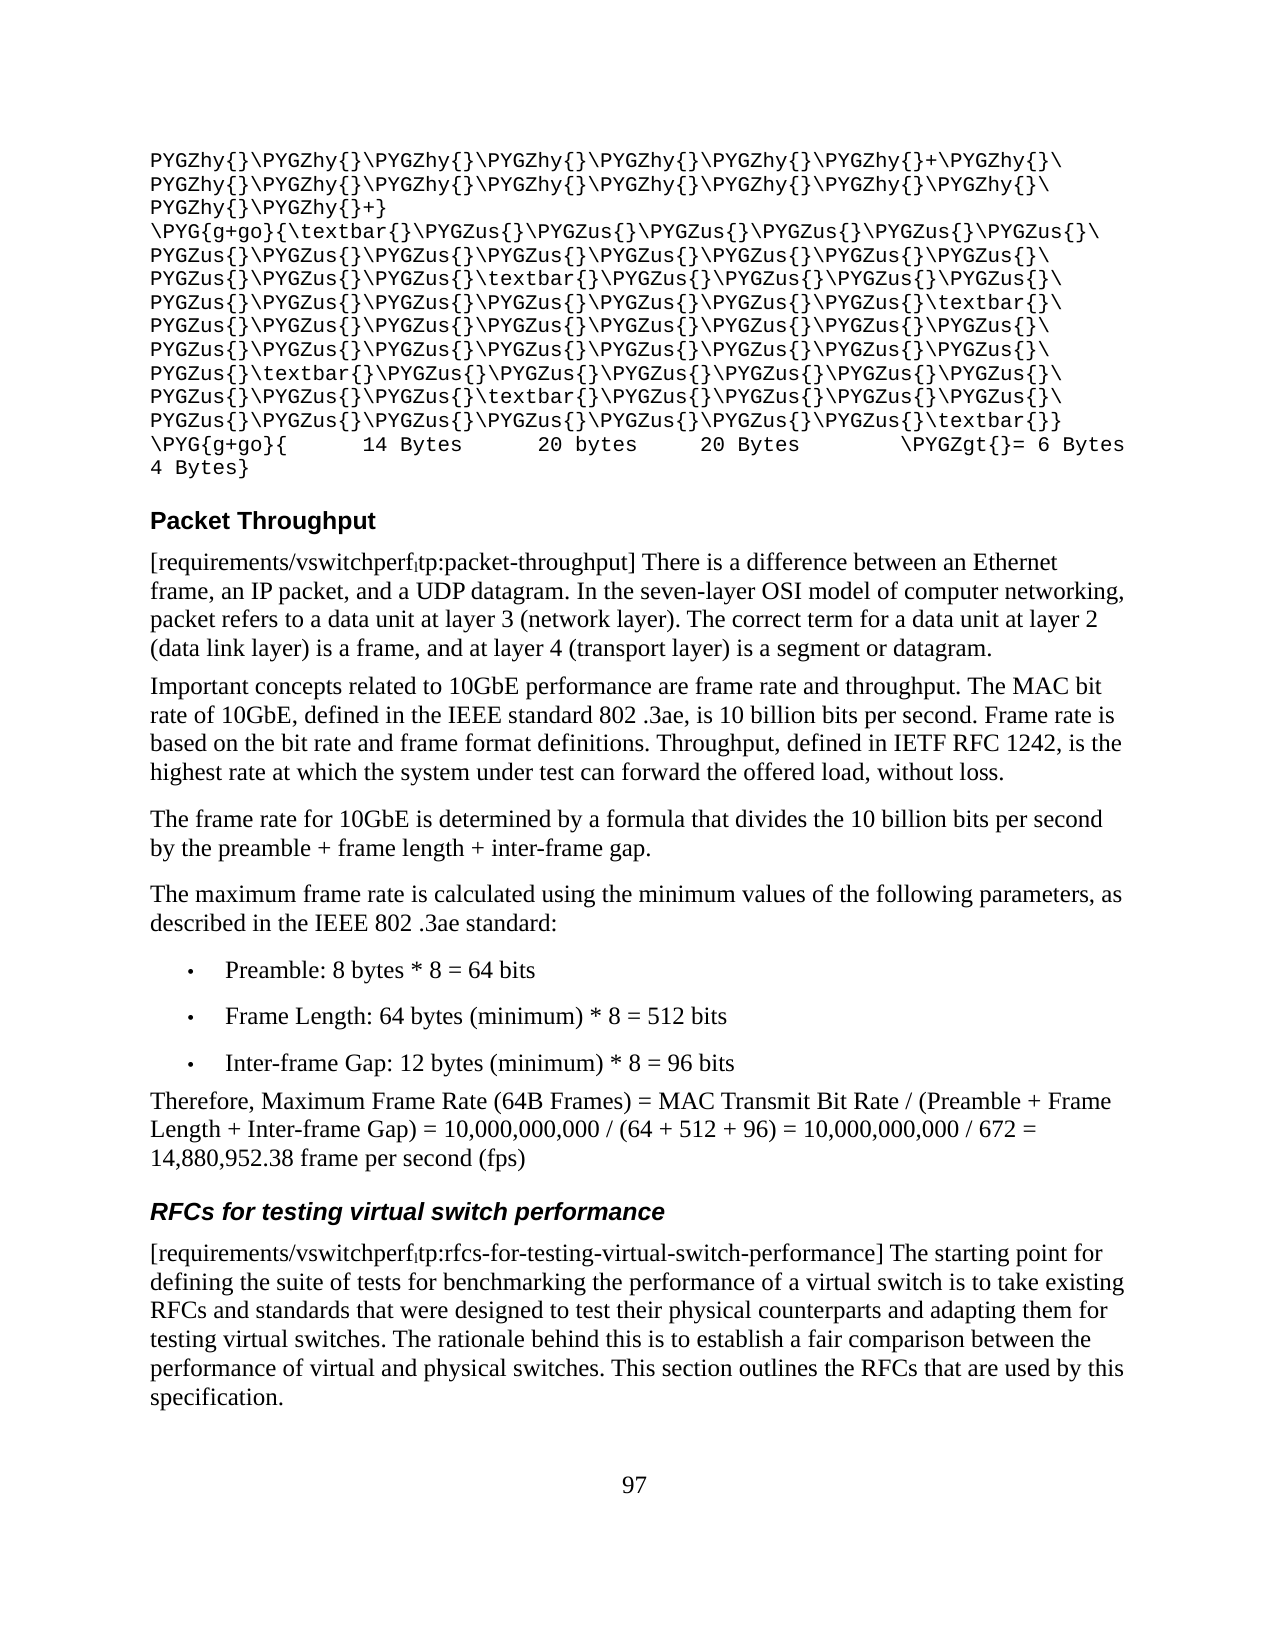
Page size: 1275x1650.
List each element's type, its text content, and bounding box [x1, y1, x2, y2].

text Important concepts related to 10GbE performance are frame rate and throughput. The MAC bit rate of 10GbE, defined in the IEEE standard 802 .3ae, is 10 billion bits per second. Frame rate is based on the bit rate and frame format definitions. Throughput, defined in IETF RFC 1242, is the highest rate at which the system under test can forward the offered load, without loss. [150, 671, 1125, 786]
text PYGZhy{}\PYGZhy{}\PYGZhy{}\PYGZhy{}\PYGZhy{}\PYGZhy{}\PYGZhy{}+\PYGZhy{}\PYGZhy{}\PYGZhy{}\PYGZhy{}\PYGZhy{}\PYGZhy{}\PYGZhy{}\PYGZhy{}\PYGZhy{}\PYGZhy{}\PYGZhy{}+} [150, 150, 1125, 221]
text The frame rate for 10GbE is determined by a formula that divides the 10 billion bits per second by the preamble + frame length + inter-frame gap. [150, 804, 1125, 861]
subtitle RFCs for testing virtual switch performance [150, 1197, 1125, 1226]
subtitle Packet Throughput [150, 506, 1125, 534]
text \PYG{g+go}{ 14 Bytes 20 bytes 20 Bytes \PYGZgt{}= 6 Bytes 4 Bytes} [150, 434, 1125, 481]
list Inter-frame Gap: 12 bytes (minimum) * 8 = 96 bits [187, 1048, 1125, 1077]
list Preamble: 8 bytes * 8 = 64 bits [187, 955, 1125, 983]
text [requirements/vswitchperfltp:packet-throughput] There is a difference between an Ethernet frame, an IP packet, and a UDP datagram. In the seven-layer OSI model of computer networking, packet refers to a data unit at layer 3 (network layer). The correct term for a data unit at layer 2 (data link layer) is a frame, and at layer 4 (transport layer) is a segment or datagram. [150, 547, 1125, 662]
list Frame Length: 64 bytes (minimum) * 8 = 512 bits [187, 1001, 1125, 1030]
text \PYG{g+go}{\textbar{}\PYGZus{}\PYGZus{}\PYGZus{}\PYGZus{}\PYGZus{}\PYGZus{}\PYGZus{}\PYGZus{}\PYGZus{}\PYGZus{}\PYGZus{}\PYGZus{}\PYGZus{}\PYGZus{}\PYGZus{}\PYGZus{}\PYGZus{}\textbar{}\PYGZus{}\PYGZus{}\PYGZus{}\PYGZus{}\PYGZus{}\PYGZus{}\PYGZus{}\PYGZus{}\PYGZus{}\PYGZus{}\PYGZus{}\textbar{}\PYGZus{}\PYGZus{}\PYGZus{}\PYGZus{}\PYGZus{}\PYGZus{}\PYGZus{}\PYGZus{}\PYGZus{}\PYGZus{}\PYGZus{}\PYGZus{}\PYGZus{}\PYGZus{}\PYGZus{}\PYGZus{}\PYGZus{}\textbar{}\PYGZus{}\PYGZus{}\PYGZus{}\PYGZus{}\PYGZus{}\PYGZus{}\PYGZus{}\PYGZus{}\PYGZus{}\textbar{}\PYGZus{}\PYGZus{}\PYGZus{}\PYGZus{}\PYGZus{}\PYGZus{}\PYGZus{}\PYGZus{}\PYGZus{}\PYGZus{}\PYGZus{}\textbar{}} [150, 221, 1125, 434]
text [requirements/vswitchperfltp:rfcs-for-testing-virtual-switch-performance] The starting point for defining the suite of tests for benchmarking the performance of a virtual switch is to take existing RFCs and standards that were designed to test their physical counterparts and adapting them for testing virtual switches. The rationale behind this is to establish a fair comparison between the performance of virtual and physical switches. This section outlines the RFCs that are used by this specification. [150, 1238, 1125, 1411]
text The maximum frame rate is calculated using the minimum values of the following parameters, as described in the IEEE 802 .3ae standard: [150, 879, 1125, 937]
text Therefore, Maximum Frame Rate (64B Frames) = MAC Transmit Bit Rate / (Preamble + Frame Length + Inter-frame Gap) = 10,000,000,000 / (64 + 512 + 96) = 10,000,000,000 / 672 = 14,880,952.38 frame per second (fps) [150, 1086, 1125, 1172]
